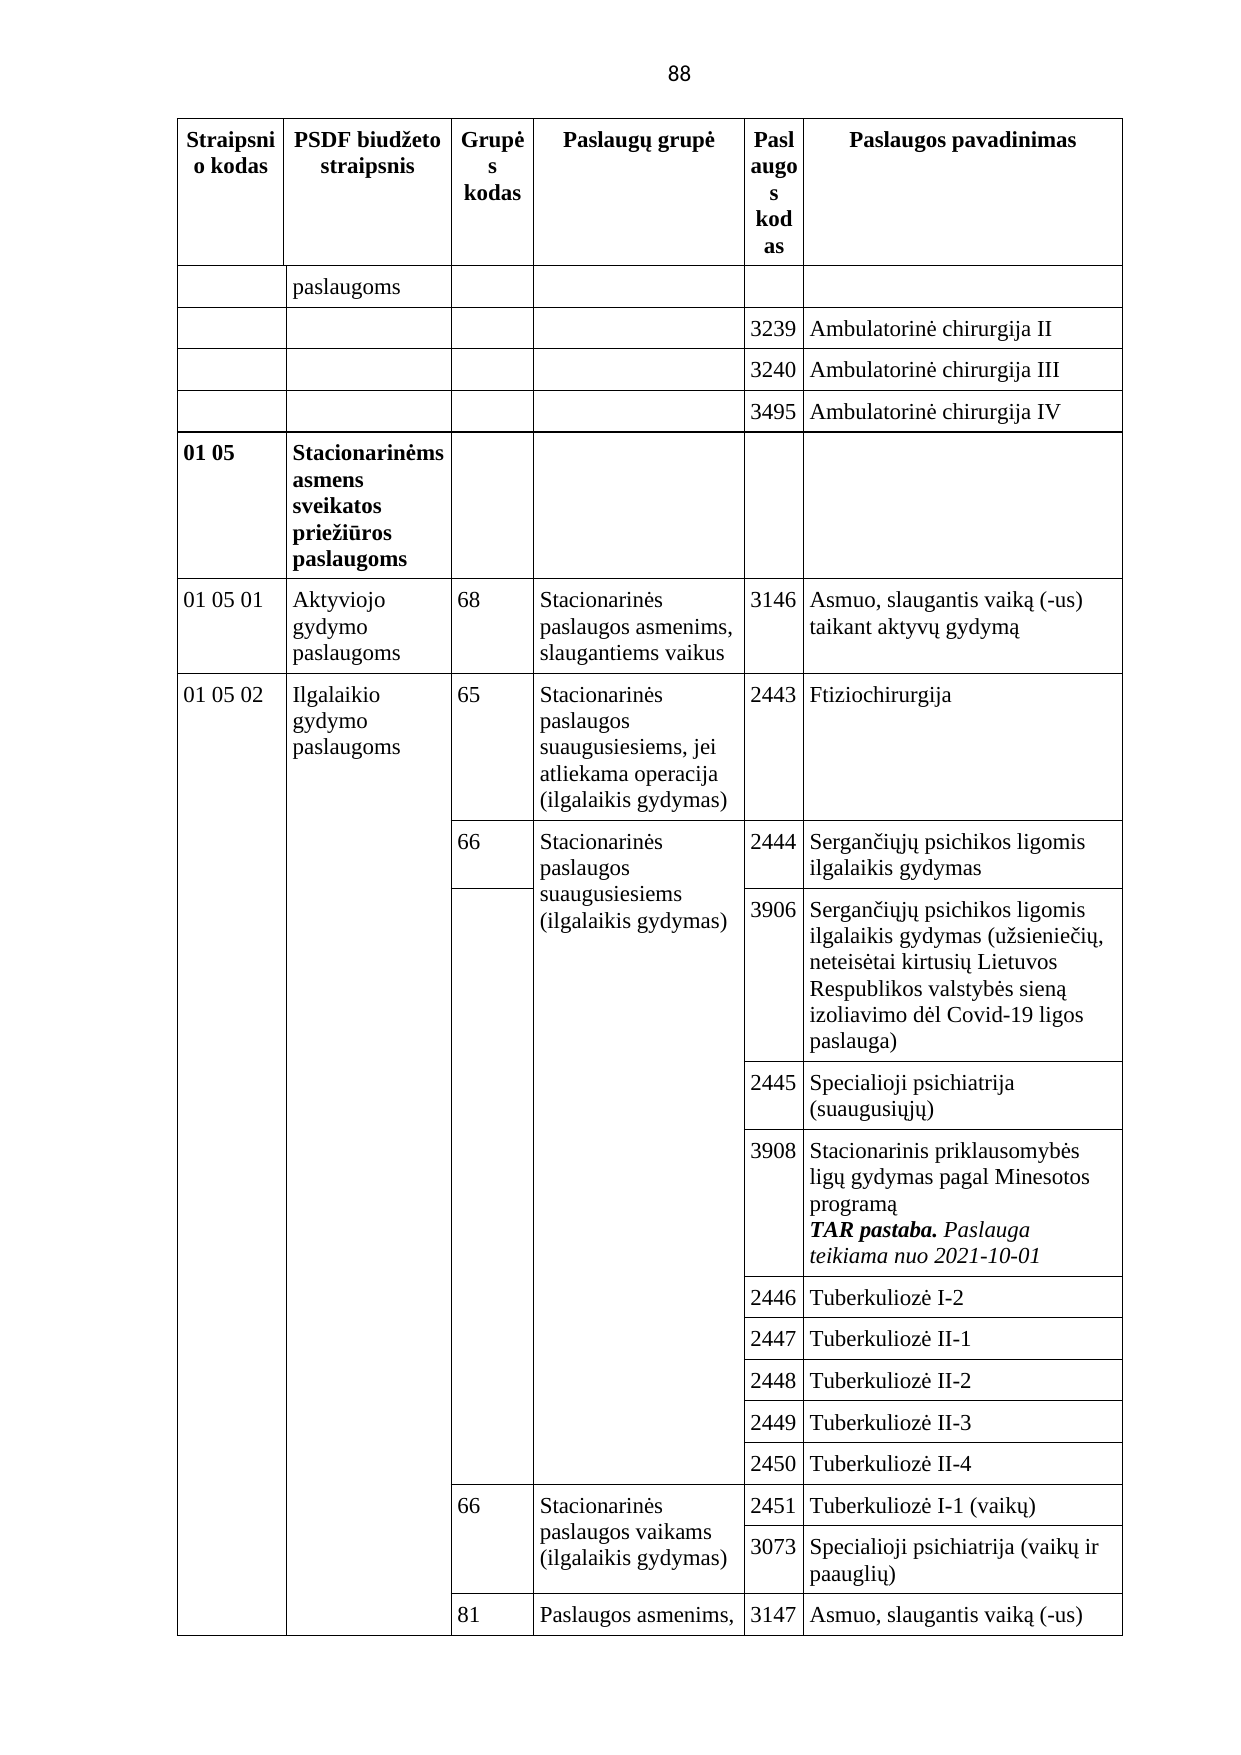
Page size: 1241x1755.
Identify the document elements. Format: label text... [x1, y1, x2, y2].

table_cell Ambulatorinė chirurgija IV [804, 391, 1122, 431]
table_cell 3147 [745, 1594, 803, 1634]
table_cell Asmuo, slaugantis vaiką (-us) taikant aktyvų gydymą [804, 579, 1122, 673]
table_cell Aktyviojo gydymo paslaugoms [287, 579, 451, 673]
table_header Grupės kodas [452, 119, 533, 265]
table_cell [287, 349, 451, 390]
table_cell 2451 [745, 1485, 803, 1525]
table_cell [287, 1400, 451, 1442]
table_cell 3908 [745, 1130, 803, 1276]
table_cell 2446 [745, 1277, 803, 1317]
table_cell Paslaugos asmenims, [534, 1594, 744, 1634]
table_cell Tuberkuliozė I-2 [804, 1277, 1122, 1317]
table_cell [745, 266, 803, 307]
table_cell [452, 266, 533, 307]
table_cell 2449 [745, 1401, 803, 1442]
table_cell [534, 391, 744, 431]
table_cell [287, 1129, 451, 1276]
table_cell [178, 888, 286, 1061]
table_cell [287, 1359, 451, 1400]
table_cell [287, 1525, 451, 1593]
table_cell [534, 308, 744, 348]
table_cell Sergančiųjų psichikos ligomis ilgalaikis gydymas [804, 821, 1122, 887]
table_cell [452, 433, 533, 578]
table_header PSDF biudžeto straipsnis [284, 119, 451, 265]
table_cell [178, 1061, 286, 1129]
table_cell paslaugoms [287, 266, 451, 307]
table_cell [178, 1317, 286, 1359]
table_cell 01 05 01 [178, 579, 286, 673]
table_cell [178, 391, 286, 431]
table_cell [452, 1359, 533, 1400]
table_cell Tuberkuliozė II-2 [804, 1360, 1122, 1400]
table_header Paslaugos kodas [745, 119, 803, 265]
table_cell [178, 1593, 286, 1634]
table_cell [287, 1442, 451, 1483]
table_cell Specialioji psichiatrija (suaugusiųjų) [804, 1062, 1122, 1129]
table_cell 2445 [745, 1062, 803, 1129]
table_cell [452, 1061, 533, 1129]
table_cell [745, 433, 803, 578]
table_cell [534, 266, 744, 307]
table_cell [534, 1359, 744, 1400]
table_cell Ilgalaikio gydymo paslaugoms [287, 674, 451, 819]
table_cell [534, 1400, 744, 1442]
table_cell Asmuo, slaugantis vaiką (-us) [804, 1594, 1122, 1634]
table_cell 81 [452, 1594, 533, 1634]
table_header Paslaugų grupė [534, 119, 744, 265]
table_cell 68 [452, 579, 533, 673]
table_cell [452, 391, 533, 431]
table_cell [534, 1442, 744, 1483]
table_cell 3239 [745, 308, 803, 348]
table_cell 3240 [745, 349, 803, 390]
table_cell 3906 [745, 889, 803, 1061]
table_cell [178, 1400, 286, 1442]
table_cell 3495 [745, 391, 803, 431]
table_cell [287, 1484, 451, 1525]
table_cell [452, 1525, 533, 1593]
table_cell Tuberkuliozė II-3 [804, 1401, 1122, 1442]
table_cell [452, 1317, 533, 1359]
table_cell 01 05 02 [178, 674, 286, 819]
table_cell [178, 1359, 286, 1400]
table_cell 2444 [745, 821, 803, 887]
table_cell 66 [452, 821, 533, 887]
table_cell [287, 391, 451, 431]
table_cell [452, 1400, 533, 1442]
table_cell Stacionarinėms asmens sveikatos priežiūros paslaugoms [287, 433, 451, 578]
table_cell Ftiziochirurgija [804, 674, 1122, 819]
table_cell [178, 349, 286, 390]
table_cell [804, 433, 1122, 578]
table_cell [178, 1129, 286, 1276]
table_cell [287, 1317, 451, 1359]
table_cell [178, 266, 286, 307]
table_cell Ambulatorinė chirurgija II [804, 308, 1122, 348]
table_cell Stacionarinės paslaugos asmenims, slaugantiems vaikus [534, 579, 744, 673]
table_cell [452, 1442, 533, 1483]
table_cell Stacionarinės paslaugos vaikams (ilgalaikis gydymas) [534, 1485, 744, 1593]
table_cell Specialioji psichiatrija (vaikų ir paauglių) [804, 1526, 1122, 1593]
table_cell [452, 1129, 533, 1276]
table_cell [534, 433, 744, 578]
table_cell [452, 1276, 533, 1317]
table_cell 66 [452, 1485, 533, 1525]
table_cell [452, 349, 533, 390]
table_cell [804, 266, 1122, 307]
table_cell [287, 820, 451, 887]
table_cell [287, 308, 451, 348]
table_cell Tuberkuliozė II-1 [804, 1318, 1122, 1359]
table_cell 3073 [745, 1526, 803, 1593]
table_cell [178, 1442, 286, 1483]
table_cell [287, 1593, 451, 1634]
table_cell 2443 [745, 674, 803, 819]
table_cell [178, 1525, 286, 1593]
table_cell [452, 889, 533, 1061]
table_cell 2450 [745, 1443, 803, 1483]
table_cell [178, 1276, 286, 1317]
table_cell [287, 1061, 451, 1129]
table_cell [534, 349, 744, 390]
table_cell 2448 [745, 1360, 803, 1400]
table_cell Ambulatorinė chirurgija III [804, 349, 1122, 390]
table_cell [287, 888, 451, 1061]
table_cell Stacionarinės paslaugos suaugusiesiems, jei atliekama operacija (ilgalaikis gydymas) [534, 674, 744, 819]
table_cell [287, 1276, 451, 1317]
table_cell [178, 820, 286, 887]
table_cell [452, 308, 533, 348]
table_header Straipsnio kodas [178, 119, 283, 265]
table_cell Stacionarinis priklausomybės ligų gydymas pagal Minesotos programą TAR pastaba. Paslauga teikiama nuo 2021-10-01 [804, 1130, 1122, 1276]
table_header Paslaugos pavadinimas [804, 119, 1122, 265]
table_cell 01 05 [178, 433, 286, 578]
table_cell 3146 [745, 579, 803, 673]
table_cell 2447 [745, 1318, 803, 1359]
table_cell 65 [452, 674, 533, 819]
table_cell Sergančiųjų psichikos ligomis ilgalaikis gydymas (užsieniečių, neteisėtai kirtusių Lietuvos Respublikos valstybės sieną izoliavimo dėl Covid-19 ligos paslauga) [804, 889, 1122, 1061]
table_cell Stacionarinės paslaugos suaugusiesiems (ilgalaikis gydymas) [534, 821, 744, 1359]
table_cell [178, 1484, 286, 1525]
table_cell Tuberkuliozė II-4 [804, 1443, 1122, 1483]
table_cell Tuberkuliozė I-1 (vaikų) [804, 1485, 1122, 1525]
table_cell [178, 308, 286, 348]
